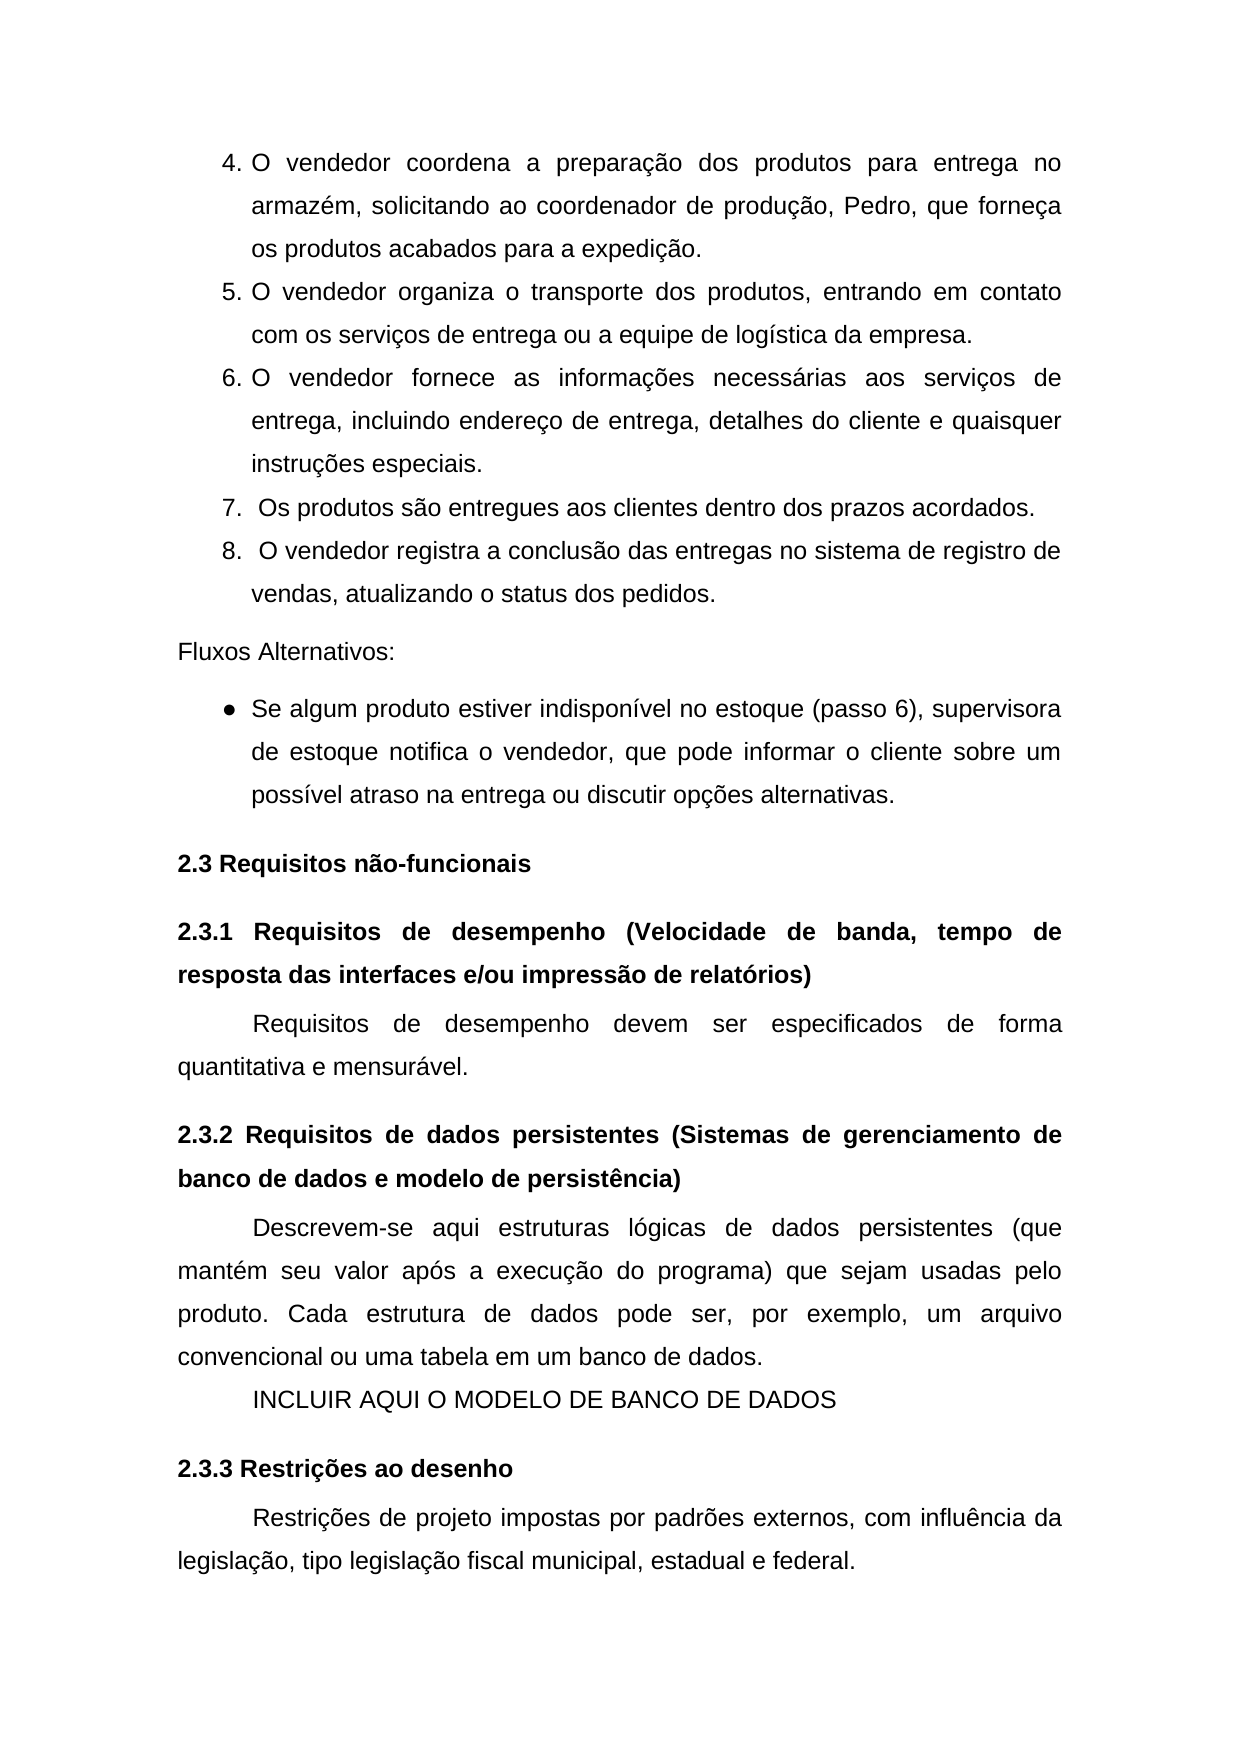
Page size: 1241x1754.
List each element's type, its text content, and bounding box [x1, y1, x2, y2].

list O vendedor fornece as informações necessárias aos serviços de entrega, incluindo endereço de entrega, detalhes do cliente e quaisquer instruções especiais. [222, 363, 1063, 478]
list Se algum produto estiver indisponível no estoque (passo 6), supervisora de estoque notifica o vendedor, que pode informar o cliente sobre um possível atraso na entrega ou discutir opções alternativas. [222, 694, 1063, 809]
subtitle 2.3.3 Restrições ao desenho [177, 1454, 1063, 1482]
list Os produtos são entregues aos clientes dentro dos prazos acordados. [222, 493, 1063, 521]
text Descrevem-se aqui estruturas lógicas de dados persistentes (que mantém seu valor após a execução do programa) que sejam usadas pelo produto. Cada estrutura de dados pode ser, por exemplo, um arquivo convencional ou uma tabela em um banco de dados. [177, 1213, 1063, 1371]
subtitle 2.3.1 Requisitos de desempenho (Velocidade de banda, tempo de resposta das interfaces e/ou impressão de relatórios) [177, 917, 1063, 989]
text Restrições de projeto impostas por padrões externos, com influência da legislação, tipo legislação fiscal municipal, estadual e federal. [177, 1503, 1063, 1575]
text Requisitos de desempenho devem ser especificados de forma quantitativa e mensurável. [177, 1009, 1063, 1081]
subtitle 2.3.2 Requisitos de dados persistentes (Sistemas de gerenciamento de banco de dados e modelo de persistência) [177, 1121, 1063, 1192]
list O vendedor registra a conclusão das entregas no sistema de registro de vendas, atualizando o status dos pedidos. [222, 536, 1063, 608]
text INCLUIR AQUI O MODELO DE BANCO DE DADOS [177, 1386, 1063, 1414]
list O vendedor coordena a preparação dos produtos para entrega no armazém, solicitando ao coordenador de produção, Pedro, que forneça os produtos acabados para a expedição. [222, 148, 1063, 263]
text Fluxos Alternativos: [177, 637, 1063, 665]
list O vendedor organiza o transporte dos produtos, entrando em contato com os serviços de entrega ou a equipe de logística da empresa. [222, 277, 1063, 349]
subtitle 2.3 Requisitos não-funcionais [177, 849, 1063, 877]
